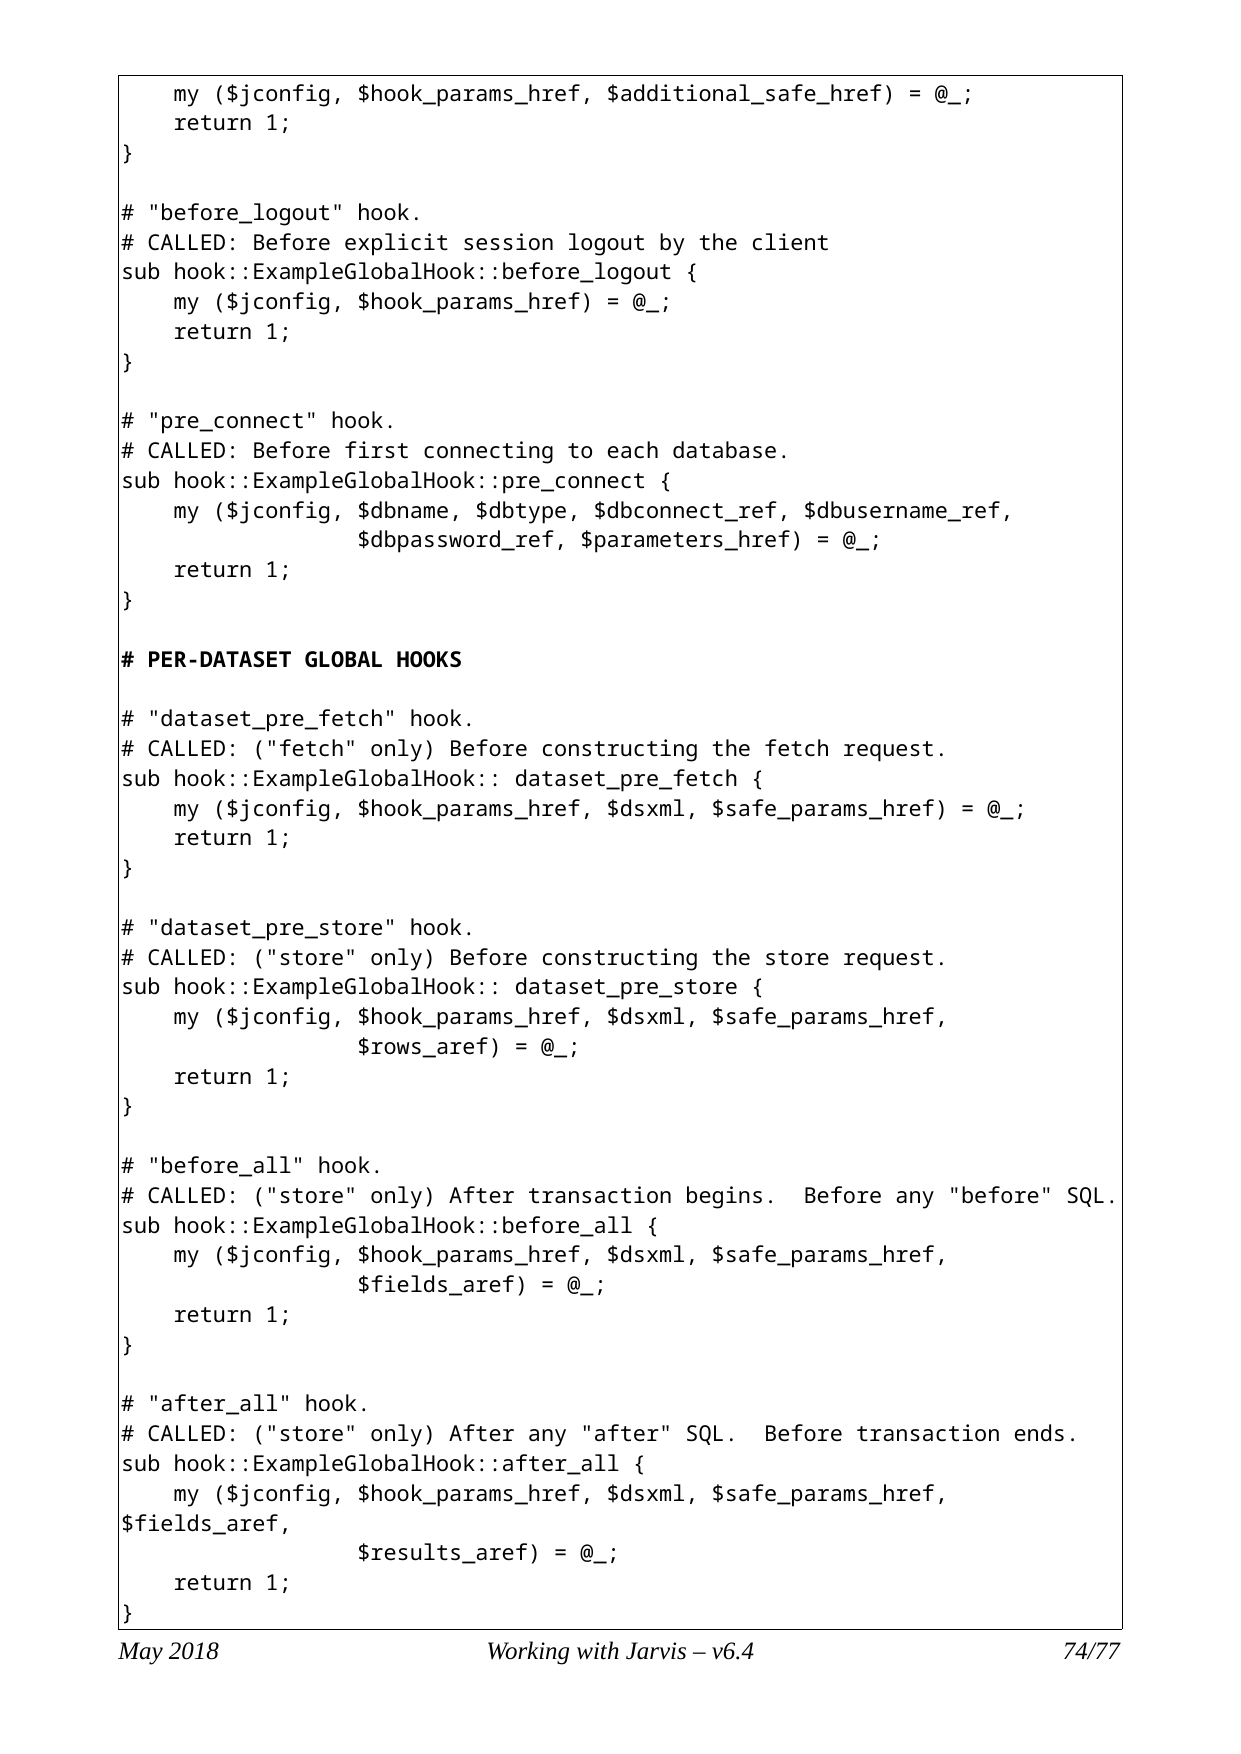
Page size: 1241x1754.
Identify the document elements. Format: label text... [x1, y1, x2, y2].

text # "before_all" hook. [119, 1147, 1122, 1177]
text $fields_aref) = @_; [119, 1267, 1122, 1296]
text # "dataset_pre_store" hook. [119, 909, 1122, 939]
text sub hook::ExampleGlobalHook:: dataset_pre_fetch { [119, 760, 1122, 790]
text sub hook::ExampleGlobalHook::after_all { [119, 1445, 1122, 1475]
text return 1; [119, 1296, 1122, 1326]
text # "before_logout" hook. [119, 194, 1122, 224]
text # "pre_connect" hook. [119, 403, 1122, 432]
text } [119, 343, 1122, 376]
text $dbpassword_ref, $parameters_href) = @_; [119, 522, 1122, 552]
text } [119, 1326, 1122, 1359]
text # CALLED: ("store" only) Before constructing the store request. [119, 939, 1122, 969]
text } [119, 581, 1122, 614]
text sub hook::ExampleGlobalHook::pre_connect { [119, 462, 1122, 492]
text $rows_aref) = @_; [119, 1028, 1122, 1058]
text return 1; [119, 1564, 1122, 1594]
text my ($jconfig, $hook_params_href, $dsxml, $safe_params_href, $fields_aref, $results_aref) = @_; [119, 1475, 1122, 1564]
text return 1; [119, 820, 1122, 849]
text my ($jconfig, $hook_params_href, $dsxml, $safe_params_href) = @_; [119, 790, 1122, 820]
text my ($jconfig, $hook_params_href, $dsxml, $safe_params_href, [119, 998, 1122, 1028]
text } [119, 134, 1122, 167]
text return 1; [119, 105, 1122, 134]
text # CALLED: ("store" only) After any "after" SQL. Before transaction ends. [119, 1416, 1122, 1445]
text # CALLED: Before explicit session logout by the client [119, 224, 1122, 254]
text # CALLED: ("store" only) After transaction begins. Before any "before" SQL. [119, 1177, 1122, 1207]
text sub hook::ExampleGlobalHook::before_all { [119, 1207, 1122, 1237]
text # "dataset_pre_fetch" hook. [119, 701, 1122, 730]
text } [119, 1594, 1122, 1629]
text my ($jconfig, $dbname, $dbtype, $dbconnect_ref, $dbusername_ref, [119, 492, 1122, 522]
text sub hook::ExampleGlobalHook:: dataset_pre_store { [119, 969, 1122, 998]
text my ($jconfig, $hook_params_href) = @_; [119, 283, 1122, 313]
text my ($jconfig, $hook_params_href, $dsxml, $safe_params_href, [119, 1237, 1122, 1267]
text return 1; [119, 552, 1122, 581]
text # PER-DATASET GLOBAL HOOKS [119, 641, 1122, 673]
text sub hook::ExampleGlobalHook::before_logout { [119, 254, 1122, 283]
text # CALLED: ("fetch" only) Before constructing the fetch request. [119, 730, 1122, 760]
text # CALLED: Before first connecting to each database. [119, 432, 1122, 462]
text } [119, 849, 1122, 882]
text return 1; [119, 313, 1122, 343]
text # "after_all" hook. [119, 1386, 1122, 1416]
text } [119, 1088, 1122, 1120]
text my ($jconfig, $hook_params_href, $additional_safe_href) = @_; [119, 76, 1122, 105]
text return 1; [119, 1058, 1122, 1088]
